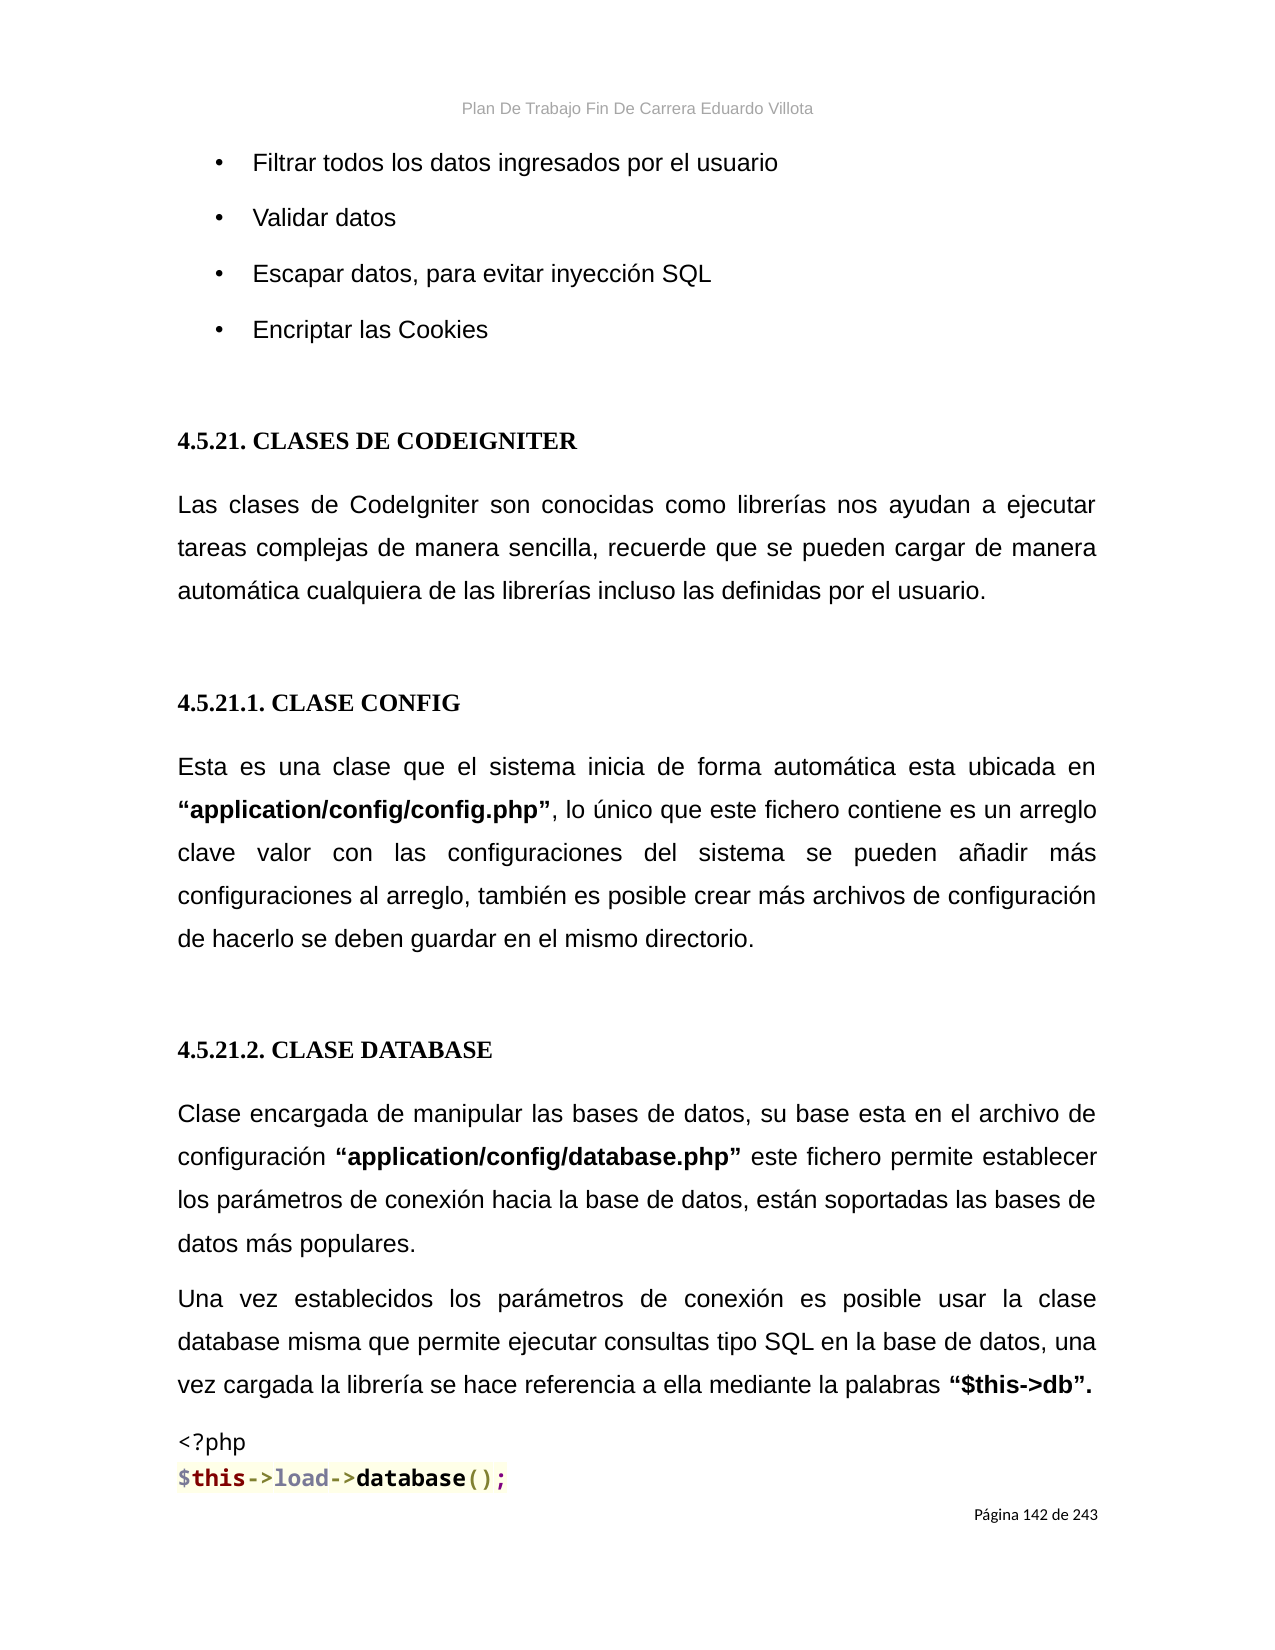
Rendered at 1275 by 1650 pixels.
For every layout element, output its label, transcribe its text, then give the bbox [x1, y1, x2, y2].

list Escapar datos, para evitar inyección SQL [215, 259, 1098, 288]
text 4.5.21.1. CLASE CONFIG [177, 688, 1098, 716]
text 4.5.21.2. CLASE DATABASE [177, 1035, 1098, 1064]
text Clase encargada de manipular las bases de datos, su base esta en el archivo de configuración “application/config/database.php” este fichero permite establecer los parámetros de conexión hacia la base de datos, están soportadas las bases de datos más populares. [177, 1099, 1098, 1257]
list Encriptar las Cookies [215, 315, 1098, 344]
text Esta es una clase que el sistema inicia de forma automática esta ubicada en “application/config/config.php”, lo único que este fichero contiene es un arreglo clave valor con las configuraciones del sistema se pueden añadir más configuraciones al arreglo, también es posible crear más archivos de configuración de hacerlo se deben guardar en el mismo directorio. [177, 752, 1098, 953]
text 4.5.21. CLASES DE CODEIGNITER [177, 426, 1098, 455]
list Filtrar todos los datos ingresados por el usuario [215, 148, 1098, 176]
text Las clases de CodeIgniter son conocidas como librerías nos ayudan a ejecutar tareas complejas de manera sencilla, recuerde que se pueden cargar de manera automática cualquiera de las librerías incluso las definidas por el usuario. [177, 490, 1098, 605]
text <?php [177, 1426, 1098, 1457]
text Una vez establecidos los parámetros de conexión es posible usar la clase database misma que permite ejecutar consultas tipo SQL en la base de datos, una vez cargada la librería se hace referencia a ella mediante la palabras “$this->db”. [177, 1284, 1098, 1399]
list Validar datos [215, 203, 1098, 232]
text $this->load->database(); [177, 1462, 1098, 1493]
